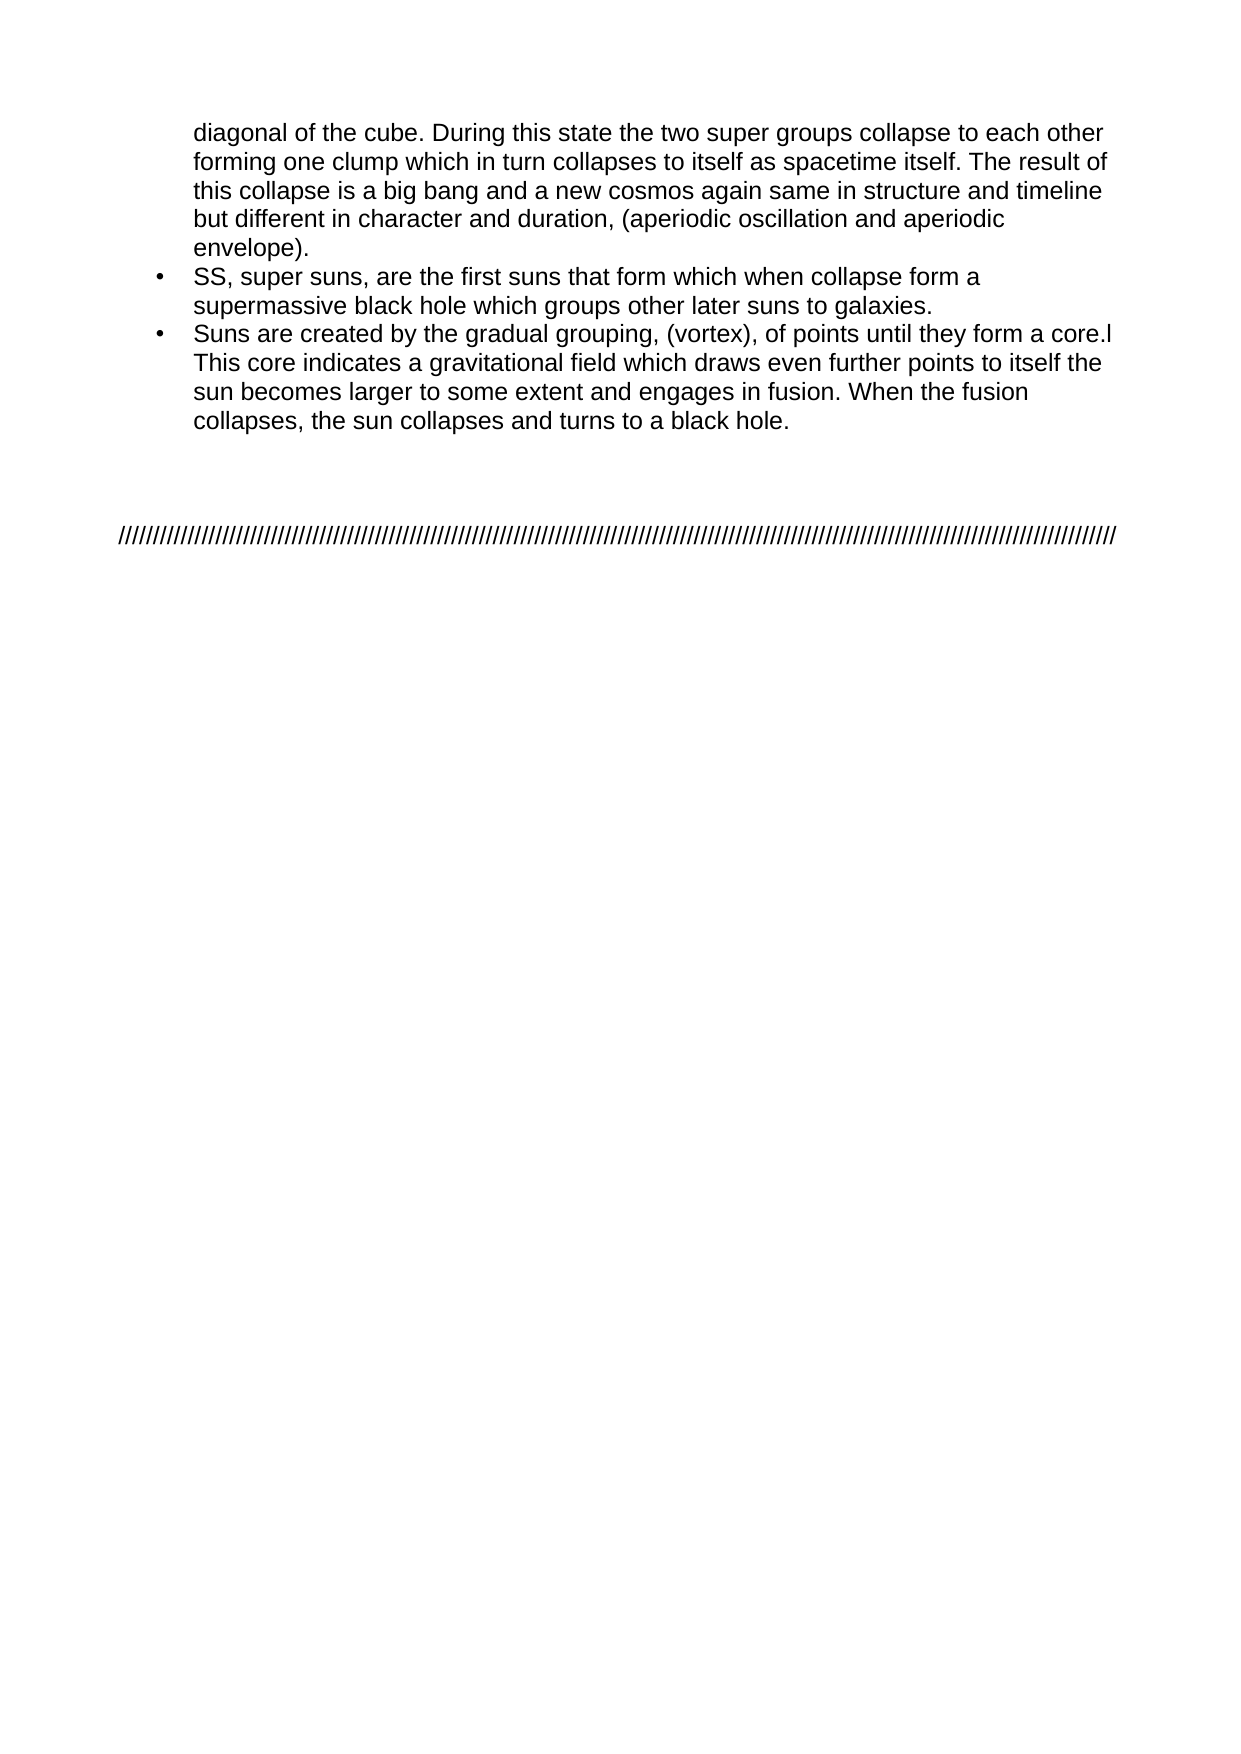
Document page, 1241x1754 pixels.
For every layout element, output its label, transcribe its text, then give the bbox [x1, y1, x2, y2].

list diagonal of the cube. During this state the two super groups collapse to each other forming one clump which in turn collapses to itself as spacetime itself. The result of this collapse is a big bang and a new cosmos again same in structure and timeline but different in character and duration, (aperiodic oscillation and aperiodic envelope). [156, 118, 1122, 262]
text //////////////////////////////////////////////////////////////////////////////////////////////////////////////////////////////////////////////// [118, 521, 1122, 549]
list SS, super suns, are the first suns that form which when collapse form a supermassive black hole which groups other later suns to galaxies. [156, 262, 1122, 319]
list Suns are created by the gradual grouping, (vortex), of points until they form a core.l This core indicates a gravitational field which draws even further points to itself the sun becomes larger to some extent and engages in fusion. When the fusion collapses, the sun collapses and turns to a black hole. [156, 319, 1122, 434]
